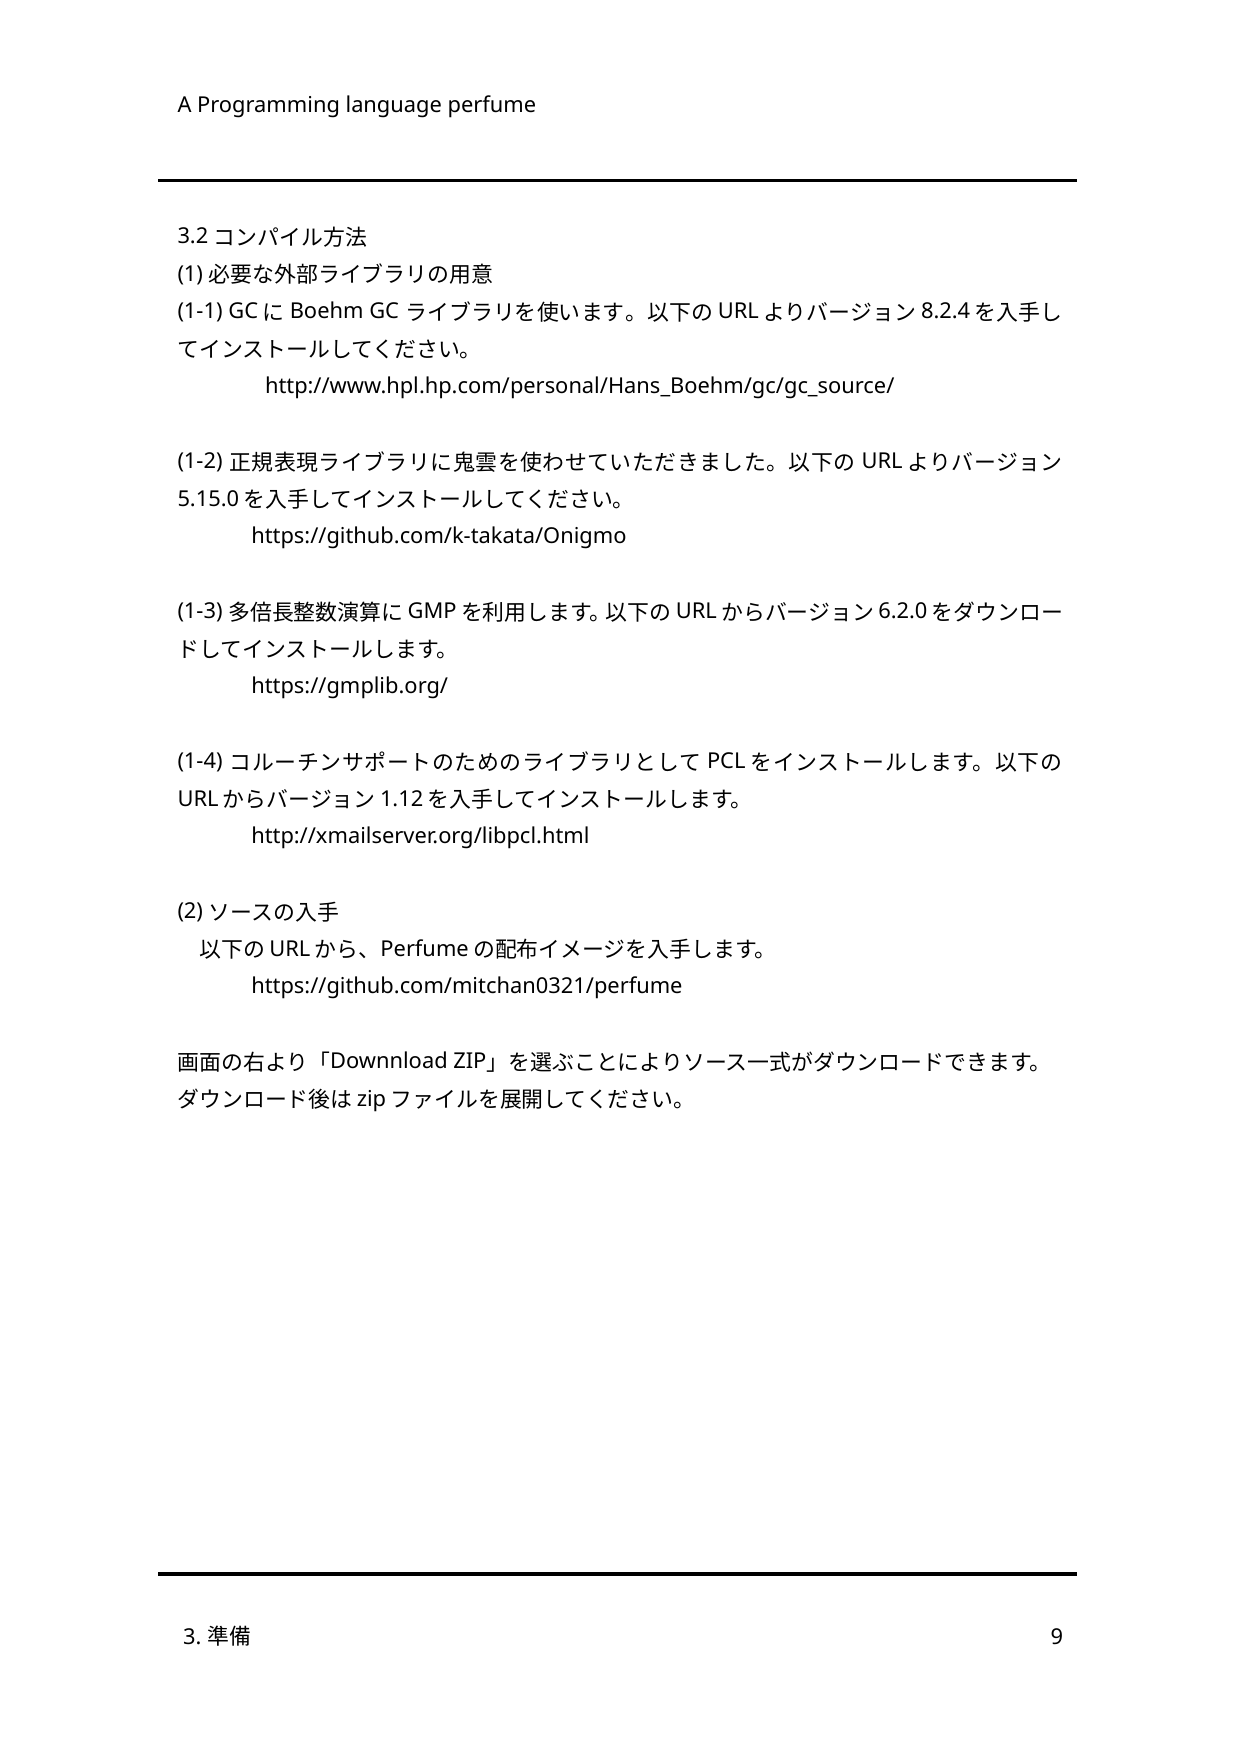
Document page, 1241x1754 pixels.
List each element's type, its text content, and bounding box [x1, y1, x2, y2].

text http://xmailserver.org/libpcl.html [177, 817, 1063, 854]
text 画面の右より「Downnload ZIP」を選ぶことによりソース一式がダウンロードできます。 [177, 1042, 1063, 1079]
text https://github.com/mitchan0321/perfume [177, 967, 1063, 1004]
text http://www.hpl.hp.com/personal/Hans_Boehm/gc/gc_source/ [177, 367, 1063, 404]
subtitle 3.2 コンパイル方法 [177, 217, 1063, 254]
text (1-1) GCに Boehm GC ライブラリを使います。以下のURLよりバージョン8.2.4を入手してインストールしてください。 [177, 292, 1063, 367]
text (1) 必要な外部ライブラリの用意 [177, 254, 1063, 292]
text (1-2) 正規表現ライブラリに鬼雲を使わせていただきました。以下のURLよりバージョン 5.15.0を入手してインストールしてください。 [177, 442, 1063, 517]
text 以下のURLから、Perfumeの配布イメージを入手します。 [177, 929, 1063, 967]
text (2) ソースの入手 [177, 892, 1063, 929]
text (1-4) コルーチンサポートのためのライブラリとしてPCLをインストールします。以下のURLからバージョン1.12を入手してインストールします。 [177, 742, 1063, 817]
text ダウンロード後はzipファイルを展開してください。 [177, 1079, 1063, 1117]
text (1-3) 多倍長整数演算にGMPを利用します。以下のURLからバージョン6.2.0をダウンロードしてインストールします。 [177, 592, 1063, 667]
text https://gmplib.org/ [177, 667, 1063, 704]
text https://github.com/k-takata/Onigmo [177, 517, 1063, 554]
